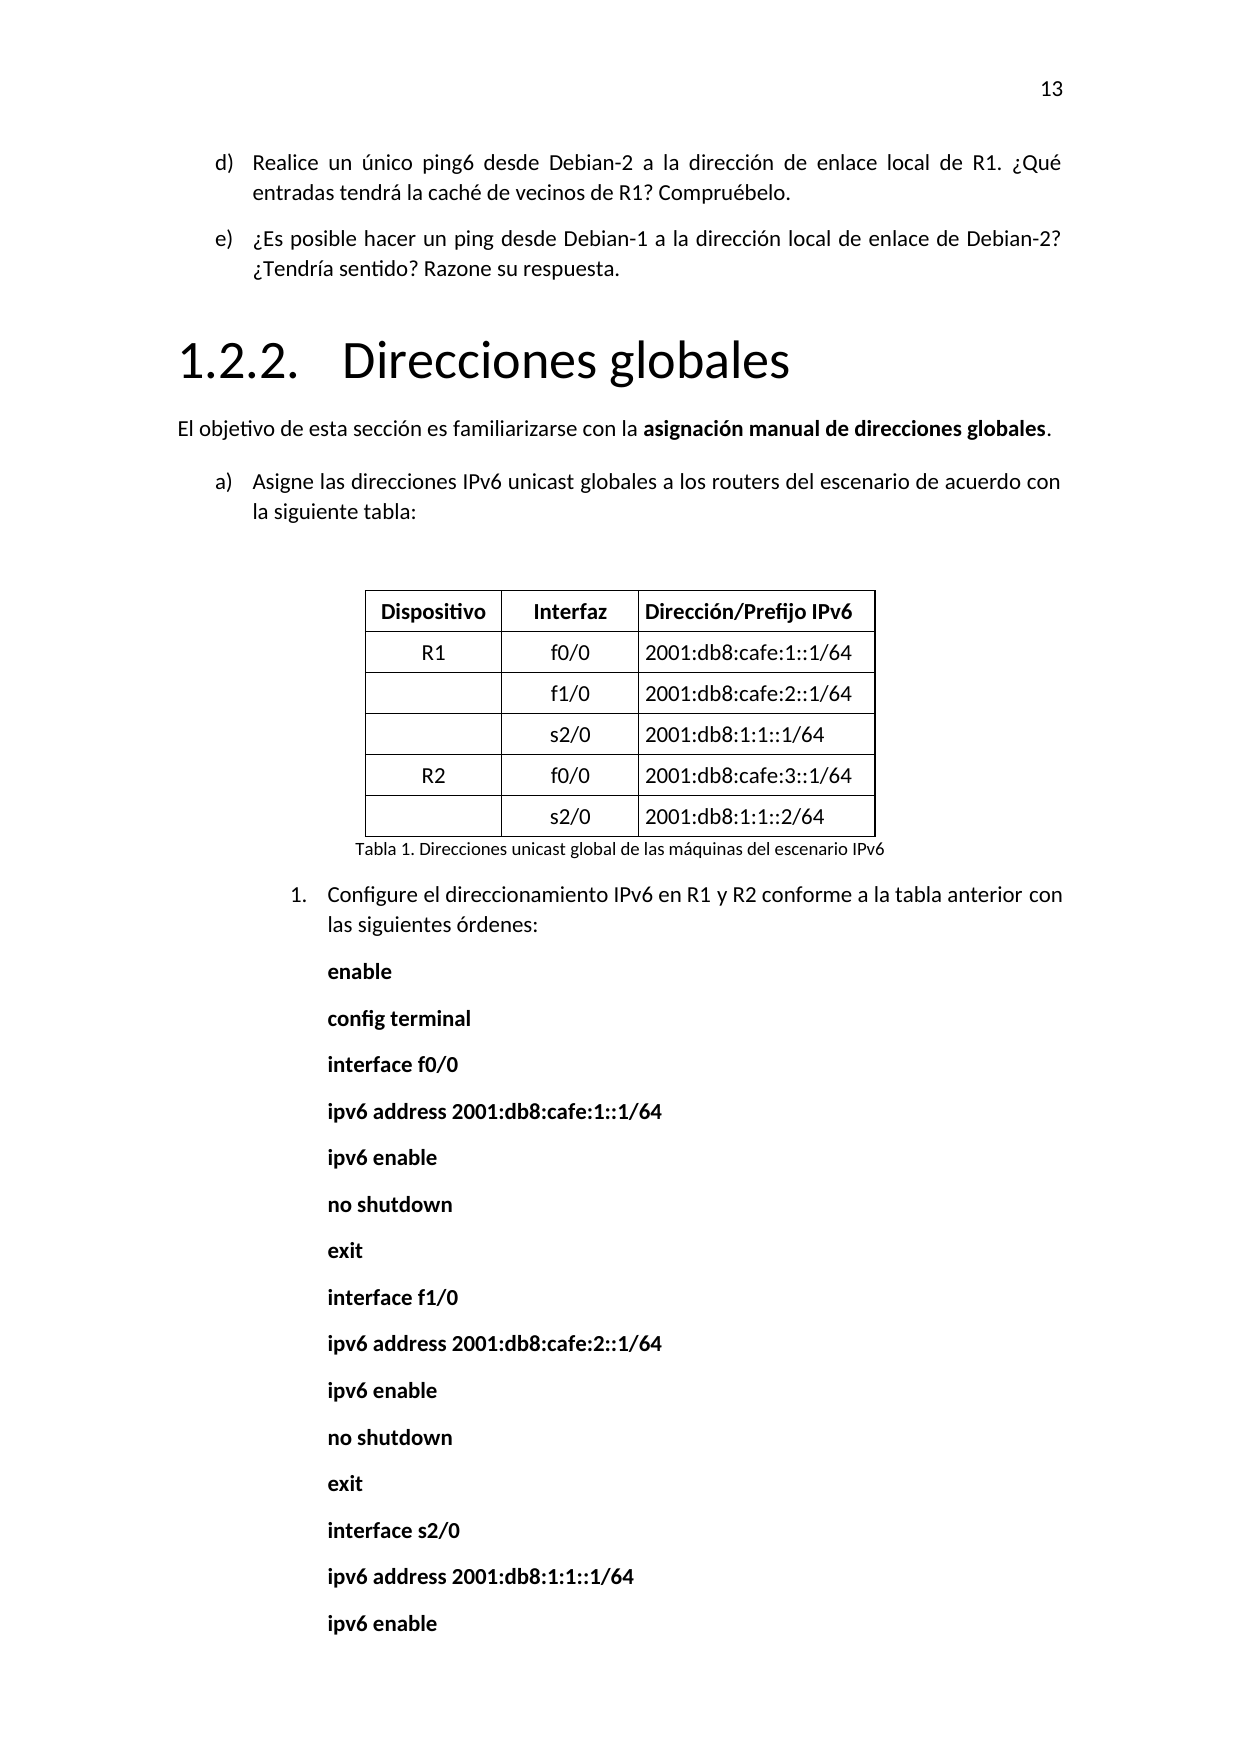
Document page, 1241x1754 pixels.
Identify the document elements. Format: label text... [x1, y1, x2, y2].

list Asigne las direcciones IPv6 unicast globales a los routers del escenario de acuerdo con la siguiente tabla: [215, 467, 1063, 525]
text Tabla 1. Direcciones unicast global de las máquinas del escenario IPv6 [177, 837, 1063, 860]
list config terminal [327, 1004, 1063, 1032]
list interface f1/0 [327, 1283, 1063, 1311]
list enable [327, 957, 1063, 985]
text El objetivo de esta sección es familiarizarse con la asignación manual de direcciones globales. [177, 414, 1063, 442]
list ipv6 enable [327, 1143, 1063, 1171]
list ipv6 address 2001:db8:cafe:1::1/64 [327, 1097, 1063, 1125]
table_header Interfaz [502, 591, 638, 631]
table_cell f0/0 [502, 755, 638, 795]
table_cell 2001:db8:1:1::1/64 [639, 714, 874, 754]
list interface s2/0 [327, 1516, 1063, 1544]
list ipv6 enable [327, 1609, 1063, 1637]
table_cell s2/0 [502, 714, 638, 754]
list interface f0/0 [327, 1050, 1063, 1078]
list ¿Es posible hacer un ping desde Debian-1 a la dirección local de enlace de Debian-2? ¿Tendría sentido? Razone su respuesta. [215, 224, 1063, 282]
list exit [327, 1236, 1063, 1264]
table_cell s2/0 [502, 796, 638, 836]
table_cell R2 [366, 755, 501, 795]
table_cell R1 [366, 632, 501, 672]
table_cell 2001:db8:cafe:2::1/64 [639, 673, 874, 713]
list ipv6 address 2001:db8:1:1::1/64 [327, 1562, 1063, 1590]
table_cell 2001:db8:cafe:3::1/64 [639, 755, 874, 795]
list ipv6 enable [327, 1376, 1063, 1404]
table_cell 2001:db8:cafe:1::1/64 [639, 632, 874, 672]
list Configure el direccionamiento IPv6 en R1 y R2 conforme a la tabla anterior con las siguientes órdenes: [290, 881, 1063, 938]
table_cell [366, 714, 501, 754]
subtitle Direcciones globales [177, 326, 1063, 392]
list no shutdown [327, 1423, 1063, 1451]
table_cell 2001:db8:1:1::2/64 [639, 796, 874, 836]
list ipv6 address 2001:db8:cafe:2::1/64 [327, 1329, 1063, 1358]
table_cell [366, 796, 501, 836]
table_cell [366, 673, 501, 713]
list exit [327, 1469, 1063, 1497]
table_header Dispositivo [366, 591, 501, 631]
list no shutdown [327, 1190, 1063, 1218]
table_cell f0/0 [502, 632, 638, 672]
table_cell f1/0 [502, 673, 638, 713]
table_header Dirección/Prefijo IPv6 [639, 591, 874, 631]
list Realice un único ping6 desde Debian-2 a la dirección de enlace local de R1. ¿Qué entradas tendrá la caché de vecinos de R1? Compruébelo. [215, 148, 1063, 206]
